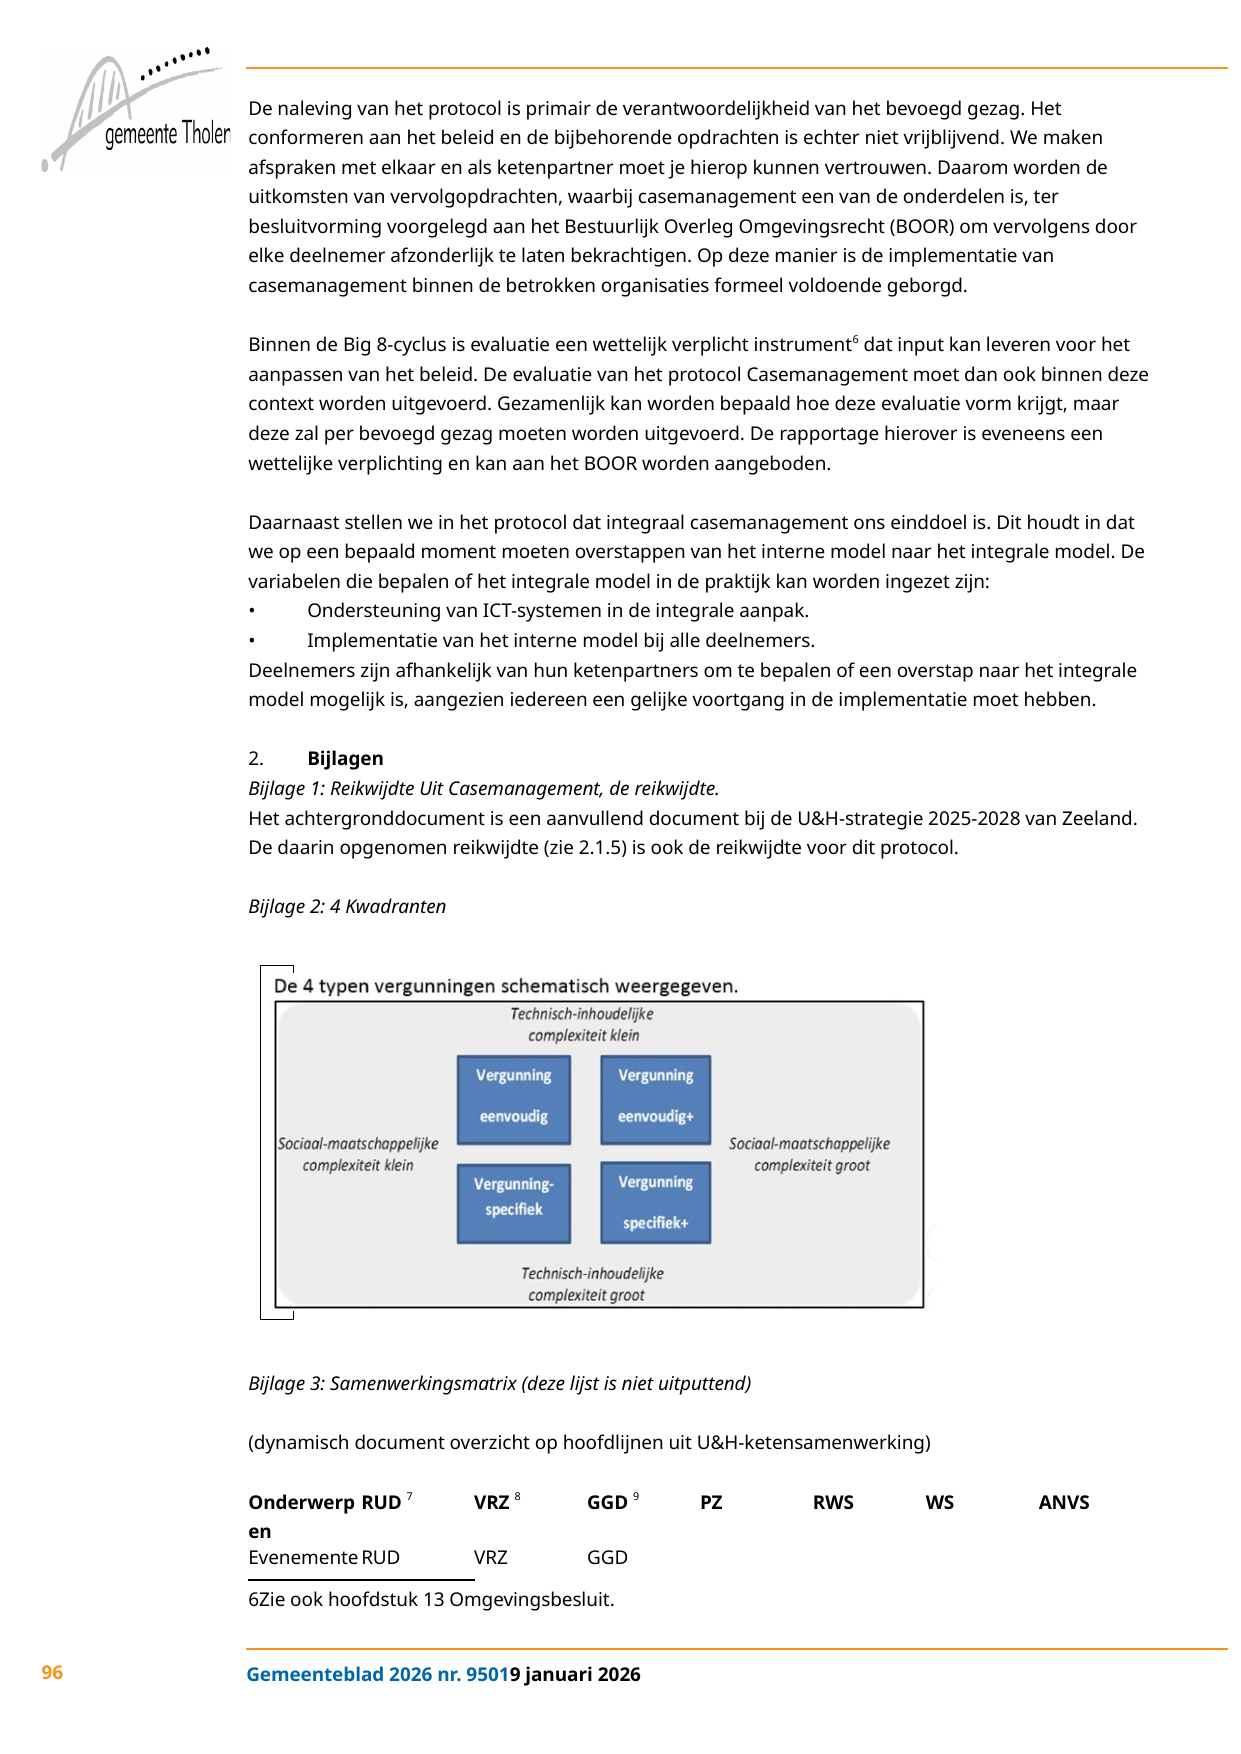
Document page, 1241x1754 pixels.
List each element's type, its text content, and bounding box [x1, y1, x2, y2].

text Het achtergronddocument is een aanvullend document bij de U&H-strategie 2025-2028 van Zeeland. De daarin opgenomen reikwijdte (zie 2.1.5) is ook de reikwijdte voor dit protocol. [248, 805, 1152, 860]
table_cell Evenemente [248, 1544, 361, 1570]
table_header GGD [587, 1489, 700, 1544]
table_cell [813, 1544, 926, 1570]
table_header VRZ [474, 1489, 587, 1544]
text De naleving van het protocol is primair de verantwoordelijkheid van het bevoegd gezag. Het conformeren aan het beleid en de bijbehorende opdrachten is echter niet vrijblijvend. We maken afspraken met elkaar en als ketenpartner moet je hierop kunnen vertrouwen. Daarom worden de uitkomsten van vervolgopdrachten, waarbij casemanagement een van de onderdelen is, ter besluitvorming voorgelegd aan het Bestuurlijk Overleg Omgevingsrecht (BOOR) om vervolgens door elke deelnemer afzonderlijk te laten bekrachtigen. Op deze manier is de implementatie van casemanagement binnen de betrokken organisaties formeel voldoende geborgd. [248, 95, 1152, 298]
picture [41, 47, 231, 172]
text Bijlage 1: Reikwijdte Uit Casemanagement, de reikwijdte. [248, 775, 1152, 801]
table_cell [926, 1544, 1038, 1570]
table_header RUD [361, 1489, 474, 1544]
text Deelnemers zijn afhankelijk van hun ketenpartners om te bepalen of een overstap naar het integrale model mogelijk is, aangezien iedereen een gelijke voortgang in de implementatie moet hebben. [248, 657, 1152, 712]
text (dynamisch document overzicht op hoofdlijnen uit U&H-ketensamenwerking) [248, 1429, 1152, 1455]
text Zie ook hoofdstuk 13 Omgevingsbesluit. [248, 1586, 1152, 1612]
table_cell RUD [361, 1544, 474, 1570]
table_header RWS [813, 1489, 926, 1544]
list Implementatie van het interne model bij alle deelnemers. [248, 627, 1152, 653]
list Bijlagen [248, 746, 1152, 771]
text Bijlage 2: 4 Kwadranten [248, 893, 1152, 919]
table_cell [1039, 1544, 1152, 1570]
table_header WS [926, 1489, 1038, 1544]
table_cell GGD [587, 1544, 700, 1570]
text Daarnaast stellen we in het protocol dat integraal casemanagement ons einddoel is. Dit houdt in dat we op een bepaald moment moeten overstappen van het interne model naar het integrale model. De variabelen die bepalen of het integrale model in de praktijk kan worden ingezet zijn: [248, 509, 1152, 594]
text Binnen de Big 8-cyclus is evaluatie een wettelijk verplicht instrument dat input kan leveren voor het aanpassen van het beleid. De evaluatie van het protocol Casemanagement moet dan ook binnen deze context worden uitgevoerd. Gezamenlijk kan worden bepaald hoe deze evaluatie vorm krijgt, maar deze zal per bevoegd gezag moeten worden uitgevoerd. De rapportage hierover is eveneens een wettelijke verplichting en kan aan het BOOR worden aangeboden. [248, 331, 1152, 476]
table_cell [700, 1544, 813, 1570]
list Ondersteuning van ICT-systemen in de integrale aanpak. [248, 598, 1152, 623]
table_header PZ [700, 1489, 813, 1544]
table_cell VRZ [474, 1544, 587, 1570]
picture [268, 973, 1173, 1311]
text Bijlage 3: Samenwerkingsmatrix (deze lijst is niet uitputtend) [248, 1370, 1152, 1396]
table_header ANVS [1039, 1489, 1152, 1544]
table_header Onderwerpen [248, 1489, 361, 1544]
